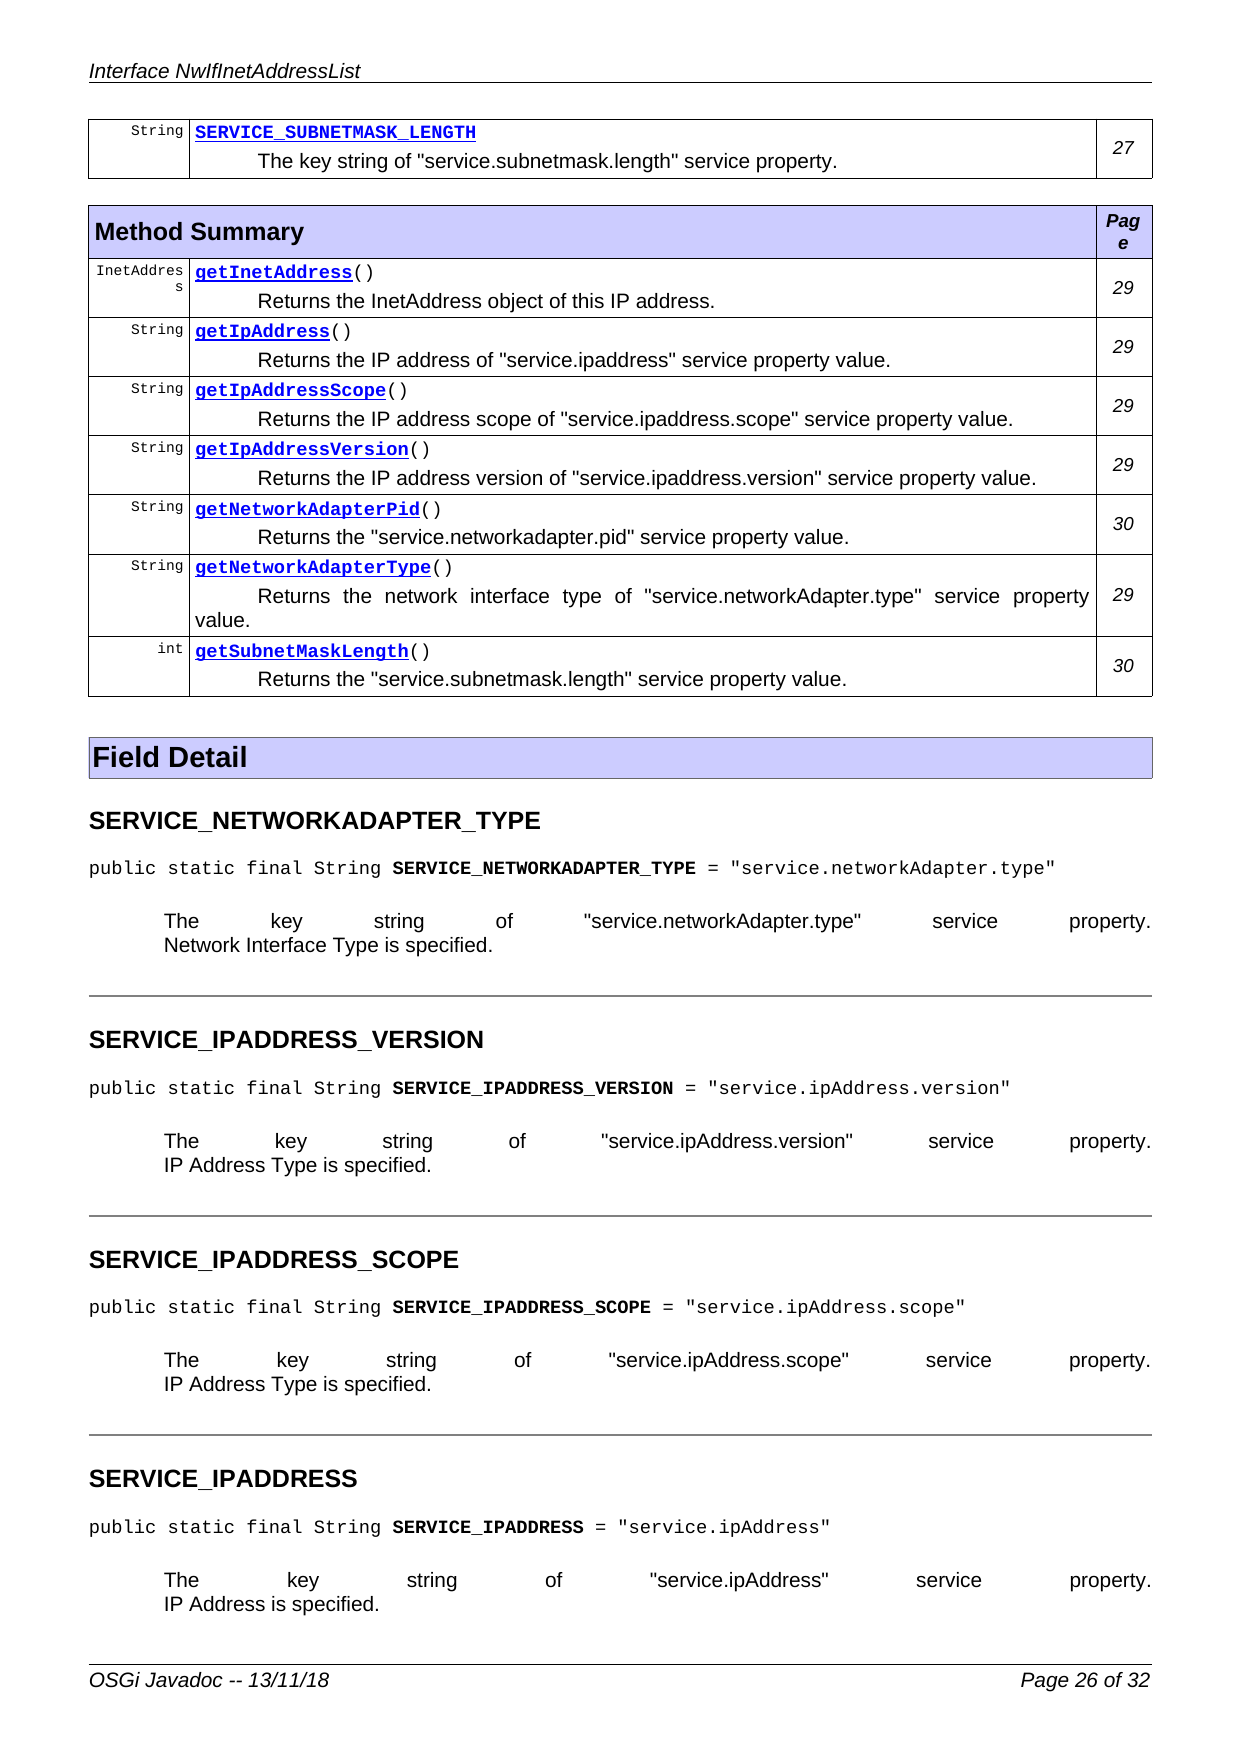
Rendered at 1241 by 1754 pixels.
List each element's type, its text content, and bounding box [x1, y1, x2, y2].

table_cell getSubnetMaskLength() Returns the "service.subnetmask.length" service property value. [190, 637, 1096, 696]
table_header Method Summary [89, 206, 1096, 258]
table_cell 29 [1097, 555, 1152, 636]
table_cell String [89, 436, 189, 494]
subtitle SERVICE_IPADDRESS_VERSION [88, 1026, 1152, 1054]
table_cell 27 [1097, 120, 1152, 177]
table_cell String [89, 318, 189, 376]
text The key string of "service.ipAddress.scope" service property. IP Address Type is specified. [163, 1348, 1152, 1396]
table_cell getIpAddressScope() Returns the IP address scope of "service.ipaddress.scope" service property value. [190, 377, 1096, 435]
table_header Page [1097, 206, 1152, 258]
subtitle SERVICE_NETWORKADAPTER_TYPE [88, 806, 1152, 835]
table_cell int [89, 637, 189, 696]
table_cell 29 [1097, 318, 1152, 376]
text The key string of "service.ipAddress" service property. IP Address is specified. [163, 1568, 1152, 1616]
table_cell 29 [1097, 259, 1152, 317]
text public static final String SERVICE_IPADDRESS_VERSION = "service.ipAddress.version" [88, 1078, 1152, 1100]
table_cell getNetworkAdapterType() Returns the network interface type of "service.networkAdapter.type" service property value. [190, 555, 1096, 636]
text public static final String SERVICE_NETWORKADAPTER_TYPE = "service.networkAdapter.type" [88, 859, 1152, 880]
table_cell String [89, 377, 189, 435]
subtitle Field Detail [90, 738, 1152, 778]
subtitle SERVICE_IPADDRESS [88, 1464, 1152, 1493]
table_cell 29 [1097, 436, 1152, 494]
table_cell String [89, 120, 189, 177]
table_cell SERVICE_SUBNETMASK_LENGTH The key string of "service.subnetmask.length" service property. [190, 120, 1096, 177]
text public static final String SERVICE_IPADDRESS_SCOPE = "service.ipAddress.scope" [88, 1298, 1152, 1319]
table_cell String [89, 555, 189, 636]
text public static final String SERVICE_IPADDRESS = "service.ipAddress" [88, 1517, 1152, 1539]
table_cell InetAddress [89, 259, 189, 317]
table_cell 30 [1097, 637, 1152, 696]
table_cell getInetAddress() Returns the InetAddress object of this IP address. [190, 259, 1096, 317]
table_cell getIpAddressVersion() Returns the IP address version of "service.ipaddress.version" service property value. [190, 436, 1096, 494]
text The key string of "service.ipAddress.version" service property. IP Address Type is specified. [163, 1129, 1152, 1177]
table_cell String [89, 495, 189, 553]
subtitle SERVICE_IPADDRESS_SCOPE [88, 1245, 1152, 1274]
table_cell 29 [1097, 377, 1152, 435]
table_cell getNetworkAdapterPid() Returns the "service.networkadapter.pid" service property value. [190, 495, 1096, 553]
table_cell getIpAddress() Returns the IP address of "service.ipaddress" service property value. [190, 318, 1096, 376]
table_cell 30 [1097, 495, 1152, 553]
text The key string of "service.networkAdapter.type" service property. Network Interface Type is specified. [163, 909, 1152, 957]
